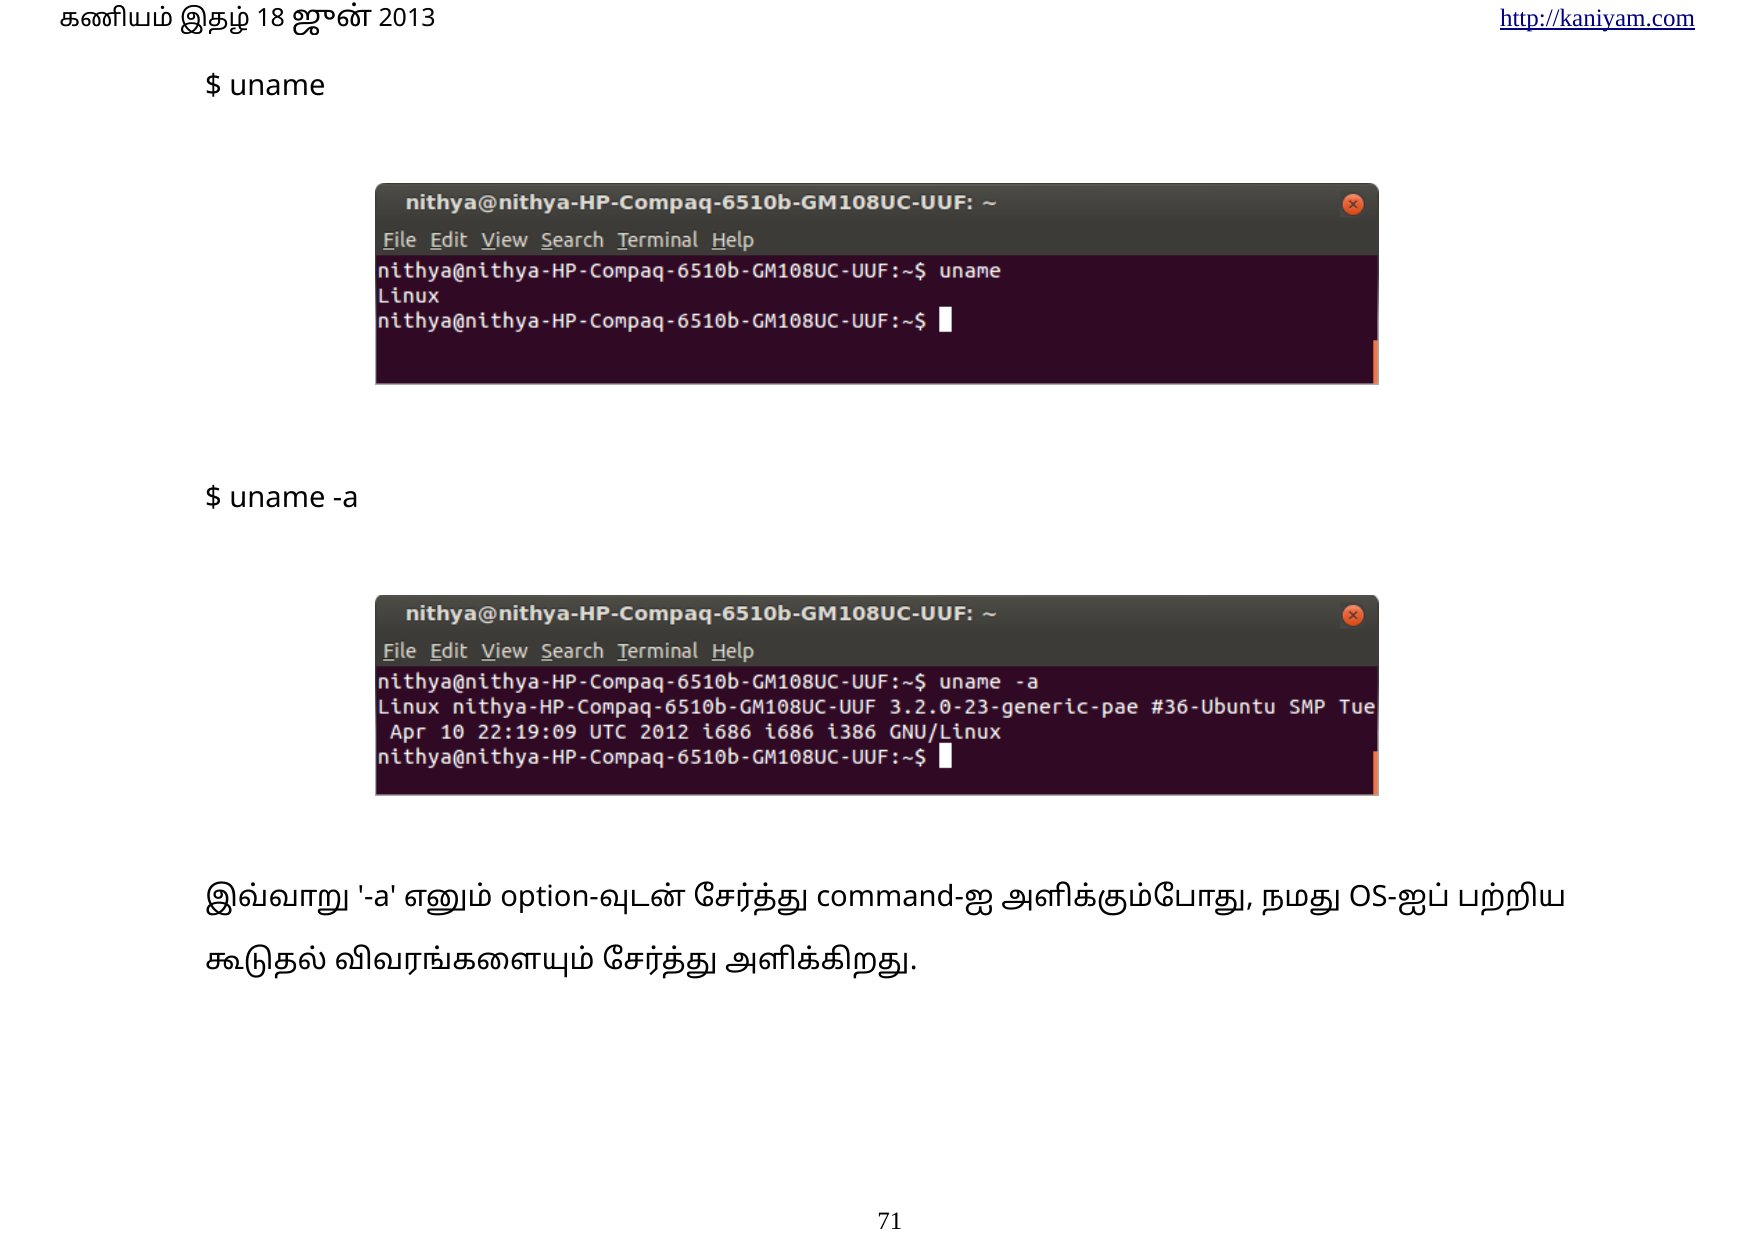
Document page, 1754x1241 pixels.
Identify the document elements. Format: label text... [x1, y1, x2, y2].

text $ uname -a [205, 476, 1695, 516]
picture [375, 595, 1379, 796]
text $ uname [205, 64, 1695, 104]
picture [375, 183, 1379, 385]
text இவ்வாறு '-a' எனும் option-வுடன் சேர்த்து command-ஐ அளிக்கும்போது, நமது OS-ஐப் பற்றிய கூடுதல் விவரங்களையும் சேர்த்து அளிக்கிறது. [205, 875, 1695, 981]
